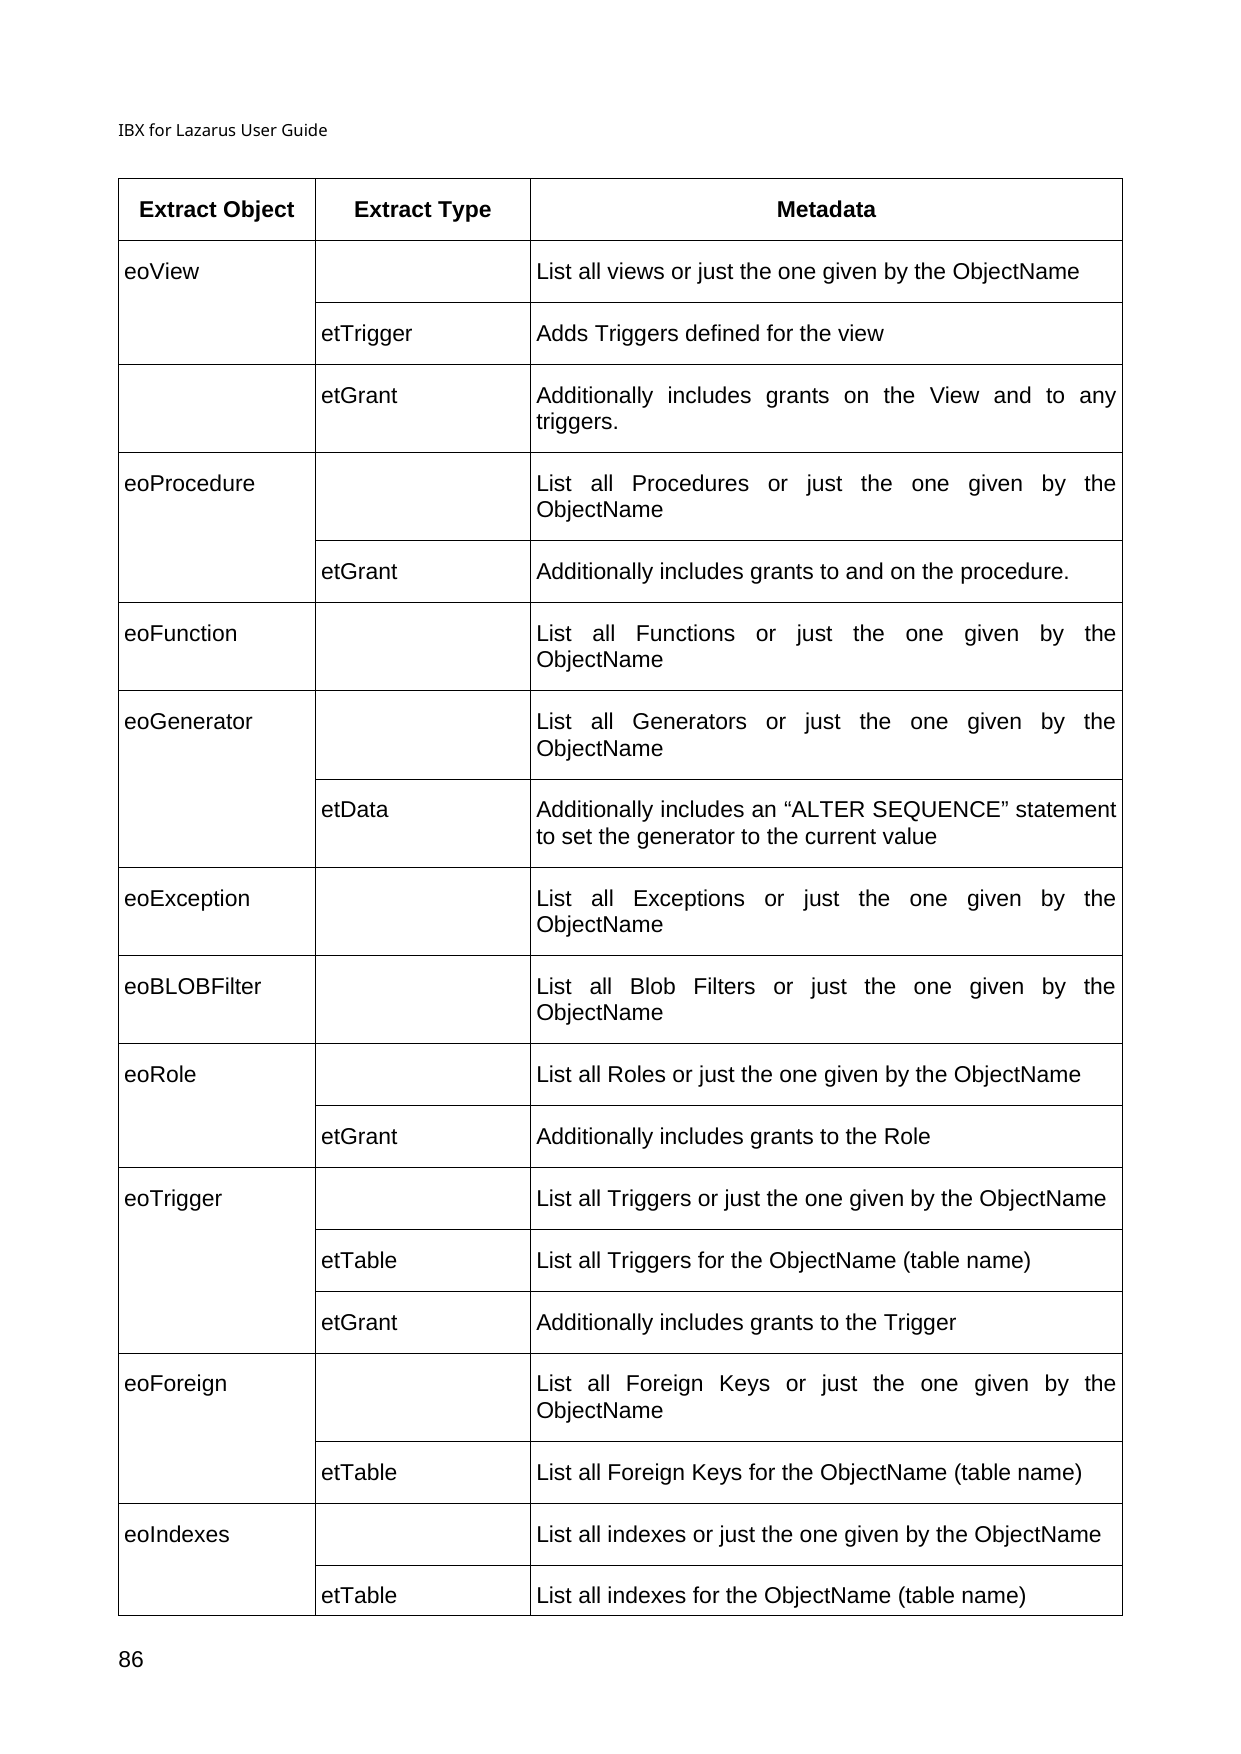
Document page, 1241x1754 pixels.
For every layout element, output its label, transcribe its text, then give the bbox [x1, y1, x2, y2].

table_cell List all indexes for the ObjectName (table name) [531, 1566, 1122, 1614]
table_cell etTable [316, 1566, 530, 1614]
table_cell eoIndexes [119, 1504, 315, 1614]
table_cell eoView [119, 241, 315, 364]
table_cell Additionally includes grants to the Trigger [531, 1292, 1122, 1353]
table_cell [316, 453, 530, 540]
table_cell eoGenerator [119, 691, 315, 867]
table_cell List all views or just the one given by the ObjectName [531, 241, 1122, 302]
table_cell List all Foreign Keys for the ObjectName (table name) [531, 1442, 1122, 1503]
table_cell List all Triggers for the ObjectName (table name) [531, 1230, 1122, 1291]
table_header Metadata [531, 179, 1122, 240]
table_cell etTable [316, 1442, 530, 1503]
table_cell List all Roles or just the one given by the ObjectName [531, 1044, 1122, 1105]
table_cell Additionally includes grants to and on the procedure. [531, 541, 1122, 602]
table_cell List all Exceptions or just the one given by the ObjectName [531, 868, 1122, 955]
table_cell [316, 241, 530, 302]
table_cell eoProcedure [119, 453, 315, 602]
table_cell [316, 868, 530, 955]
table_cell etGrant [316, 1292, 530, 1353]
table_cell [316, 1504, 530, 1564]
table_cell Additionally includes grants to the Role [531, 1106, 1122, 1167]
table_cell [316, 956, 530, 1043]
table_cell etGrant [316, 365, 530, 452]
table_cell List all Generators or just the one given by the ObjectName [531, 691, 1122, 778]
table_cell Additionally includes grants on the View and to any triggers. [531, 365, 1122, 452]
table_cell [119, 365, 315, 452]
table_cell [316, 1044, 530, 1105]
table_cell Additionally includes an “ALTER SEQUENCE” statement to set the generator to the current value [531, 780, 1122, 867]
table_cell etGrant [316, 541, 530, 602]
table_cell etData [316, 780, 530, 867]
table_cell [316, 1168, 530, 1229]
table_cell etTrigger [316, 303, 530, 364]
table_cell [316, 1354, 530, 1441]
table_cell List all Blob Filters or just the one given by the ObjectName [531, 956, 1122, 1043]
table_cell eoRole [119, 1044, 315, 1167]
table_cell etTable [316, 1230, 530, 1291]
table_cell eoBLOBFilter [119, 956, 315, 1043]
table_cell List all Foreign Keys or just the one given by the ObjectName [531, 1354, 1122, 1441]
table_cell List all Procedures or just the one given by the ObjectName [531, 453, 1122, 540]
table_cell eoForeign [119, 1354, 315, 1503]
table_header Extract Type [316, 179, 530, 240]
table_cell eoFunction [119, 603, 315, 690]
table_cell List all indexes or just the one given by the ObjectName [531, 1504, 1122, 1564]
table_cell [316, 691, 530, 778]
table_cell Adds Triggers defined for the view [531, 303, 1122, 364]
table_cell eoTrigger [119, 1168, 315, 1353]
table_cell etGrant [316, 1106, 530, 1167]
table_cell eoException [119, 868, 315, 955]
table_header Extract Object [119, 179, 315, 240]
table_cell List all Triggers or just the one given by the ObjectName [531, 1168, 1122, 1229]
table_cell List all Functions or just the one given by the ObjectName [531, 603, 1122, 690]
table_cell [316, 603, 530, 690]
